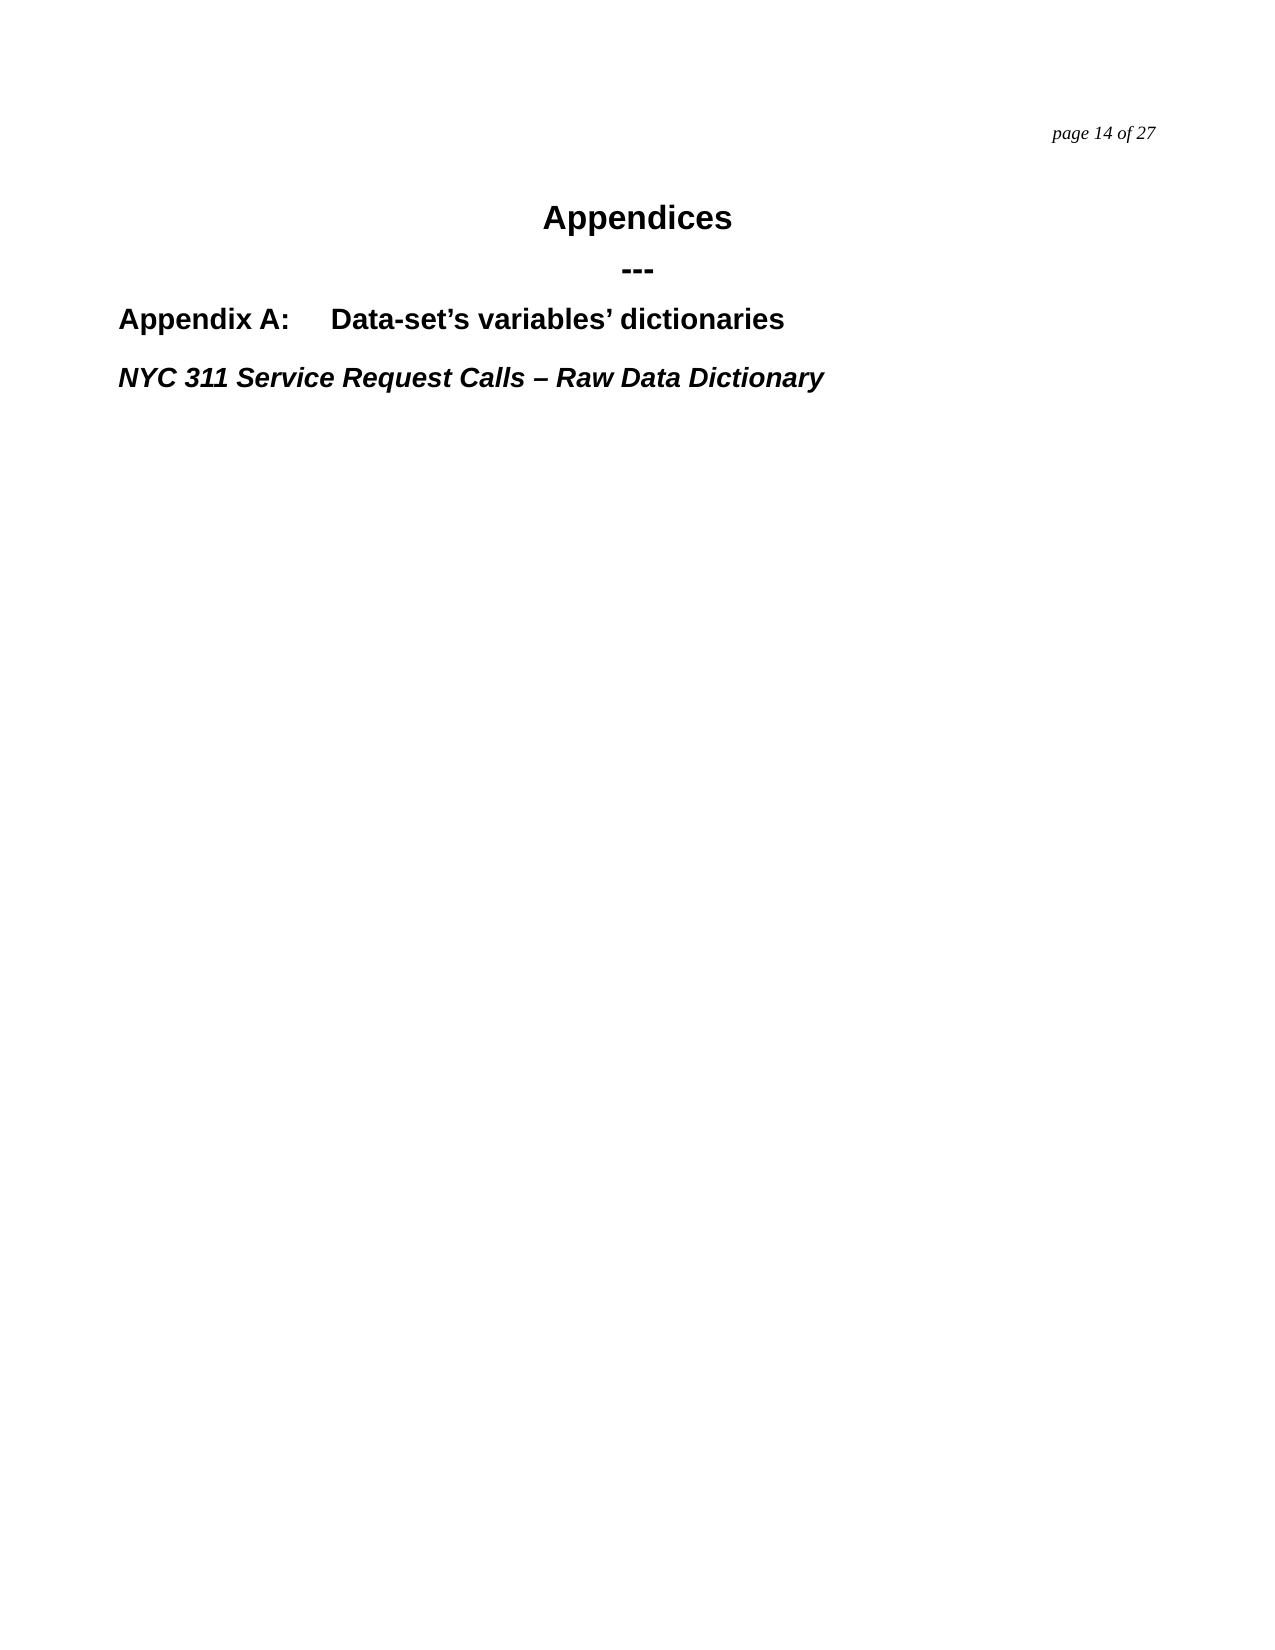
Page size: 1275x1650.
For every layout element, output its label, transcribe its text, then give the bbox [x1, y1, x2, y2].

subtitle Appendices [118, 198, 1157, 237]
subtitle Appendix A: Data-set’s variables’ dictionaries [118, 302, 1157, 336]
subtitle NYC 311 Service Request Calls – Raw Data Dictionary [118, 361, 1157, 393]
text --- [118, 249, 1157, 288]
